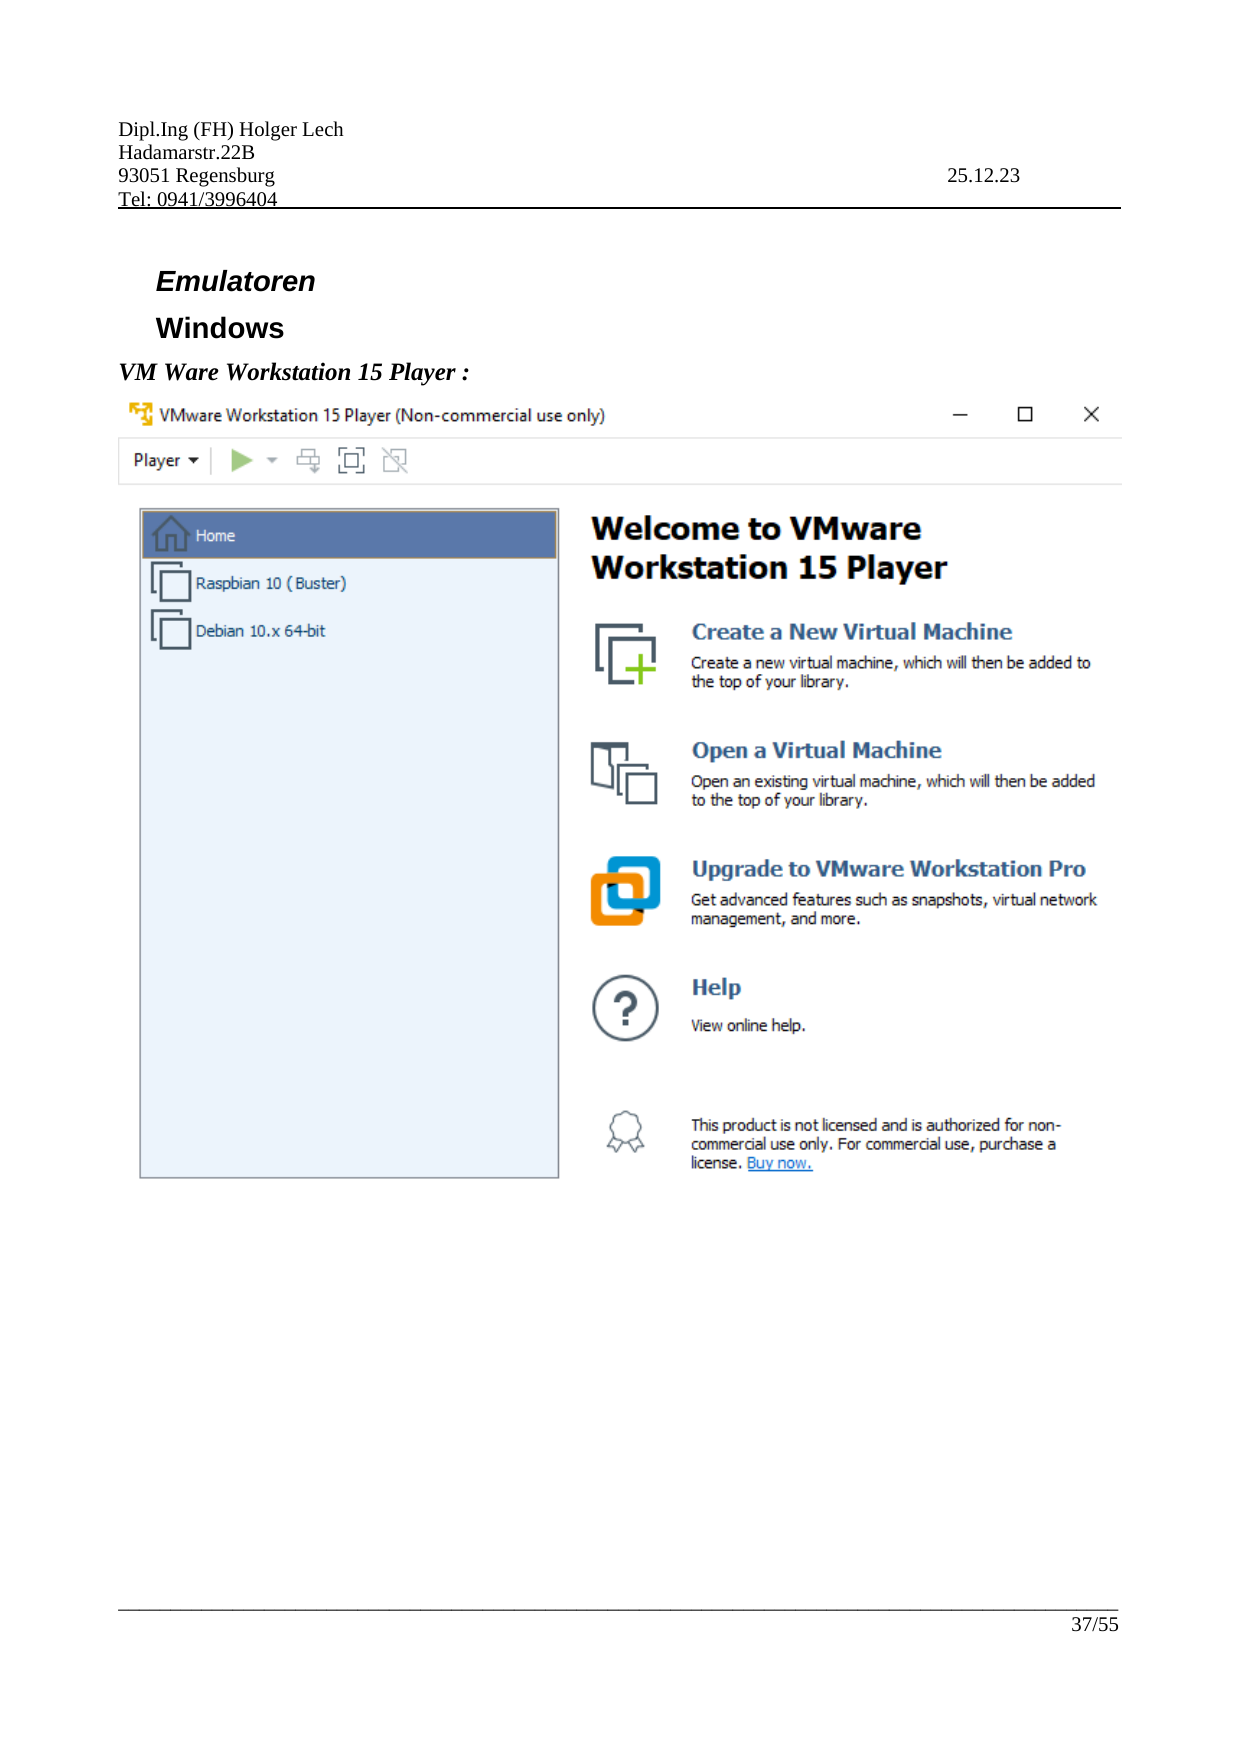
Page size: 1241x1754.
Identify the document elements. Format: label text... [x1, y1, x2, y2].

subtitle Emulatoren [118, 265, 1122, 298]
picture [118, 397, 1122, 1199]
subtitle Windows [118, 312, 1122, 345]
text VM Ware Workstation 15 Player : [118, 358, 1122, 385]
